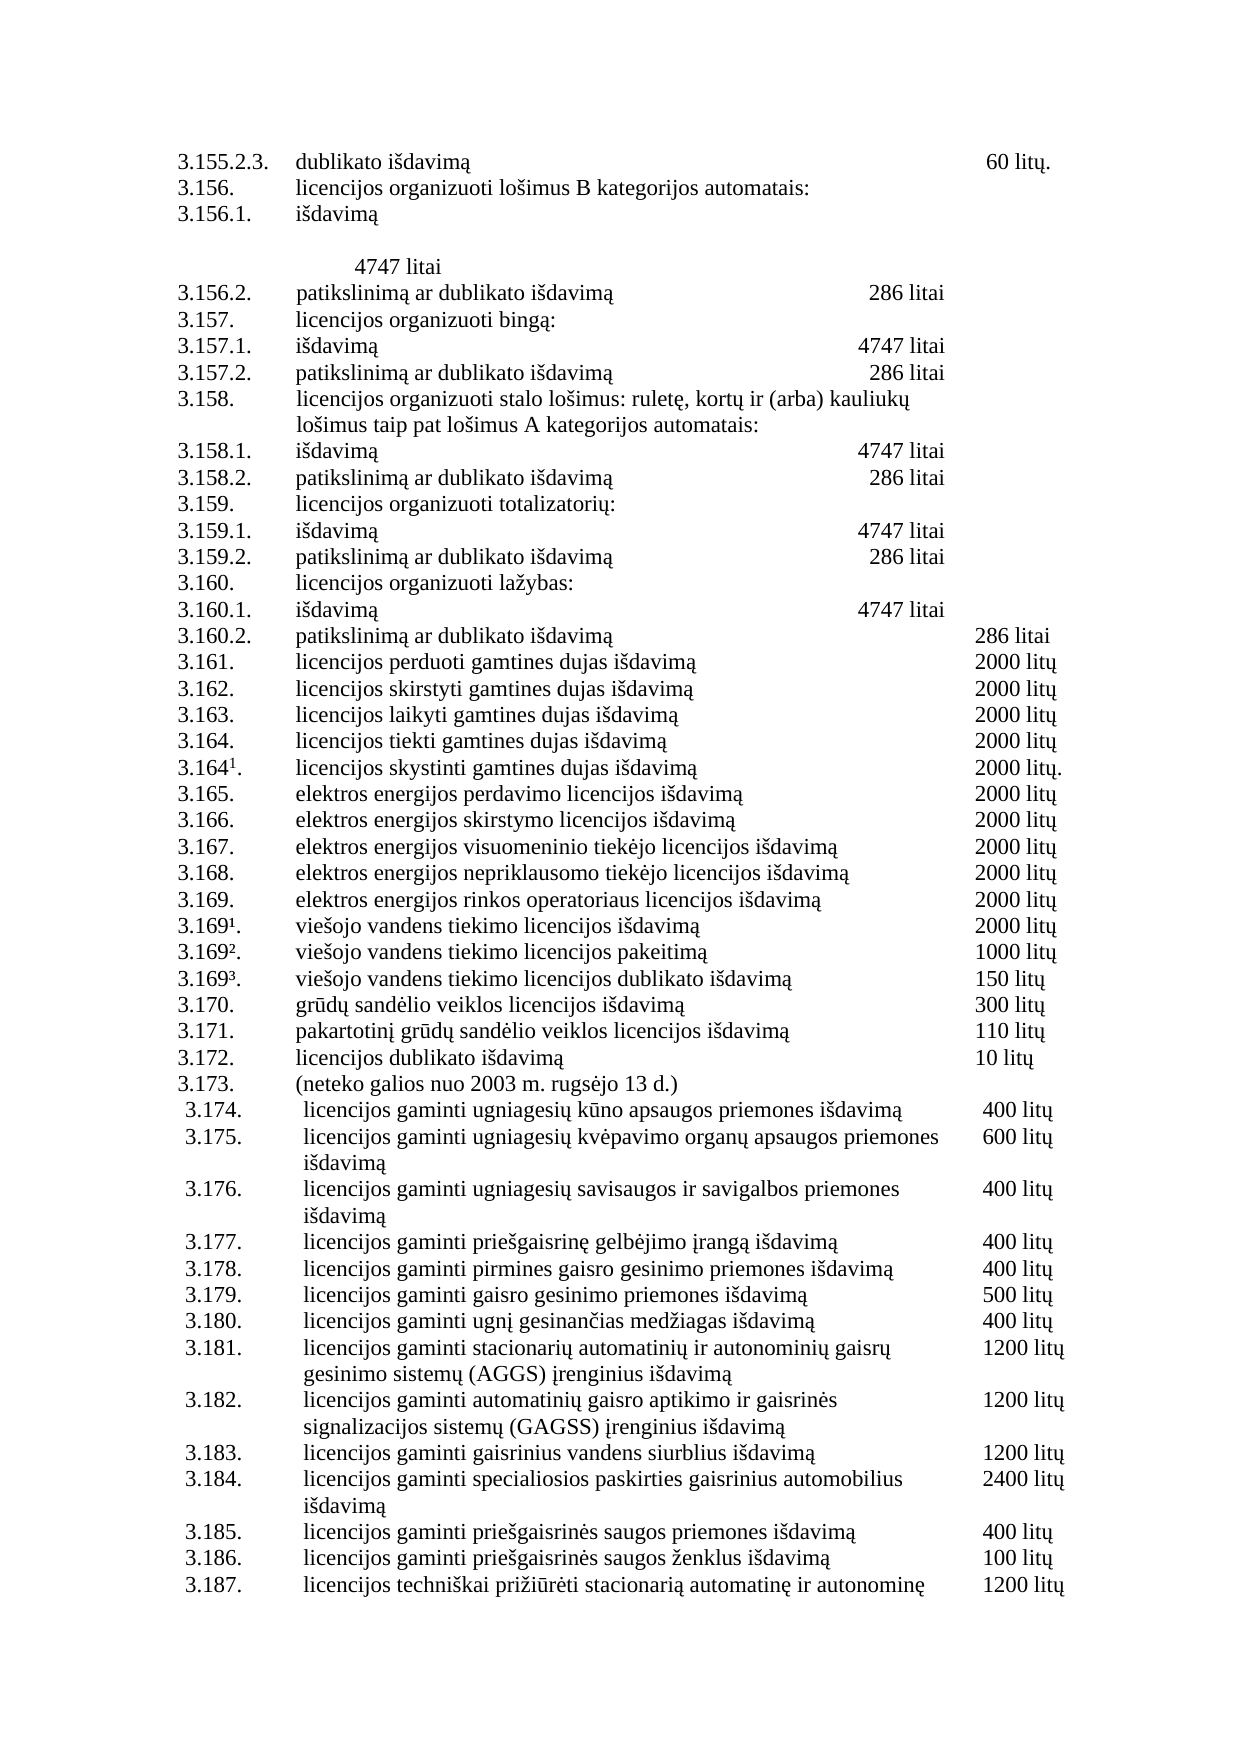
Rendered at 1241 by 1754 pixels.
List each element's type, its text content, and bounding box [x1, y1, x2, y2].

table_cell 600 litų [971, 1123, 1144, 1176]
table_cell 3.183. [174, 1439, 292, 1465]
table_cell licencijos gaminti priešgaisrinės saugos ženklus išdavimą [292, 1545, 971, 1571]
table_cell 3.180. [174, 1307, 292, 1334]
text 3.157. licencijos organizuoti bingą: [177, 306, 945, 332]
text 3.161. licencijos perduoti gamtines dujas išdavimą 2000 litų [177, 648, 1122, 675]
table_cell 400 litų [971, 1255, 1144, 1281]
table_cell licencijos gaminti pirmines gaisro gesinimo priemones išdavimą [292, 1255, 971, 1281]
table_cell 3.181. [174, 1334, 292, 1386]
list patikslinimą ar dublikato išdavimą 286 litai [177, 279, 1093, 306]
text 3.166. elektros energijos skirstymo licencijos išdavimą 2000 litų [177, 807, 1122, 833]
text 3.167. elektros energijos visuomeninio tiekėjo licencijos išdavimą 2000 litų [177, 833, 1122, 859]
text 3.169². viešojo vandens tiekimo licencijos pakeitimą 1000 litų [177, 938, 1122, 965]
text 3.156. licencijos organizuoti lošimus B kategorijos automatais: [177, 174, 945, 200]
table_cell 3.182. [174, 1386, 292, 1439]
text 3.158.2. patikslinimą ar dublikato išdavimą 286 litai [177, 464, 945, 490]
text 3.155.2.3. dublikato išdavimą 60 litų. [177, 148, 1122, 174]
table_cell licencijos gaminti gaisrinius vandens siurblius išdavimą [292, 1439, 971, 1465]
table_cell licencijos gaminti ugniagesių kvėpavimo organų apsaugos priemones išdavimą [292, 1123, 971, 1176]
table_cell licencijos gaminti ugnį gesinančias medžiagas išdavimą [292, 1307, 971, 1334]
table_cell 400 litų [971, 1307, 1144, 1334]
table_cell 3.175. [174, 1123, 292, 1176]
table_header licencijos gaminti ugniagesių kūno apsaugos priemones išdavimą [292, 1096, 971, 1123]
table_cell licencijos techniškai prižiūrėti stacionarią automatinę ir autonominę [292, 1571, 971, 1597]
text lošimus taip pat lošimus A kategorijos automatais: [296, 411, 945, 438]
text 3.169. elektros energijos rinkos operatoriaus licencijos išdavimą 2000 litų [177, 886, 1122, 912]
table_cell 3.186. [174, 1545, 292, 1571]
table_cell licencijos gaminti automatinių gaisro aptikimo ir gaisrinės signalizacijos sistemų (GAGSS) įrenginius išdavimą [292, 1386, 971, 1439]
text 3.164. licencijos tiekti gamtines dujas išdavimą 2000 litų [177, 727, 1122, 754]
text 3.163. licencijos laikyti gamtines dujas išdavimą 2000 litų [177, 701, 1122, 727]
table_cell licencijos gaminti stacionarių automatinių ir autonominių gaisrų gesinimo sistemų (AGGS) įrenginius išdavimą [292, 1334, 971, 1386]
table_cell licencijos gaminti specialiosios paskirties gaisrinius automobilius išdavimą [292, 1465, 971, 1518]
text 3.171. pakartotinį grūdų sandėlio veiklos licencijos išdavimą 110 litų [177, 1017, 1122, 1044]
text 3.173. (neteko galios nuo 2003 m. rugsėjo 13 d.) [177, 1070, 1122, 1096]
table_cell 100 litų [971, 1545, 1144, 1571]
table_cell 500 litų [971, 1281, 1144, 1307]
table_cell 3.185. [174, 1518, 292, 1544]
text 3.159.2. patikslinimą ar dublikato išdavimą 286 litai [177, 543, 945, 569]
table_cell licencijos gaminti gaisro gesinimo priemones išdavimą [292, 1281, 971, 1307]
table_cell 1200 litų [971, 1571, 1144, 1597]
text 3.160.1. išdavimą 4747 litai [177, 596, 945, 622]
table_header 3.174. [174, 1096, 292, 1123]
table_cell licencijos gaminti ugniagesių savisaugos ir savigalbos priemones išdavimą [292, 1176, 971, 1228]
list licencijos organizuoti stalo lošimus: ruletę, kortų ir (arba) kauliukų [177, 385, 945, 411]
text 3.170. grūdų sandėlio veiklos licencijos išdavimą 300 litų [177, 991, 1122, 1017]
table_cell 3.184. [174, 1465, 292, 1518]
table_cell 400 litų [971, 1518, 1144, 1544]
table_cell 3.179. [174, 1281, 292, 1307]
table_cell 2400 litų [971, 1465, 1144, 1518]
text 3.165. elektros energijos perdavimo licencijos išdavimą 2000 litų [177, 780, 1122, 807]
text 3.159. licencijos organizuoti totalizatorių: [177, 490, 945, 517]
text 3.168. elektros energijos nepriklausomo tiekėjo licencijos išdavimą 2000 litų [177, 859, 1122, 886]
table_cell 3.177. [174, 1228, 292, 1254]
text 3.1641. licencijos skystinti gamtines dujas išdavimą 2000 litų. [177, 754, 1122, 780]
text 3.157.1. išdavimą 4747 litai [177, 332, 945, 358]
table_cell 1200 litų [971, 1439, 1144, 1465]
text 3.160. licencijos organizuoti lažybas: [177, 569, 945, 596]
table_cell 400 litų [971, 1228, 1144, 1254]
text 3.156.1. išdavimą 4747 litai [177, 200, 974, 279]
text 3.157.2. patikslinimą ar dublikato išdavimą 286 litai [177, 358, 945, 385]
table_cell 1200 litų [971, 1334, 1144, 1386]
text 3.162. licencijos skirstyti gamtines dujas išdavimą 2000 litų [177, 675, 1122, 701]
text 3.169³. viešojo vandens tiekimo licencijos dublikato išdavimą 150 litų [177, 965, 1122, 991]
text 3.158.1. išdavimą 4747 litai [177, 438, 945, 464]
text 3.159.1. išdavimą 4747 litai [177, 517, 945, 543]
table_cell 3.176. [174, 1176, 292, 1228]
table_cell 1200 litų [971, 1386, 1144, 1439]
text 3.172. licencijos dublikato išdavimą 10 litų [177, 1044, 1122, 1070]
table_cell 3.178. [174, 1255, 292, 1281]
text 3.169¹. viešojo vandens tiekimo licencijos išdavimą 2000 litų [177, 912, 1122, 938]
table_cell 400 litų [971, 1176, 1144, 1228]
text 3.160.2. patikslinimą ar dublikato išdavimą 286 litai [177, 622, 1122, 648]
table_cell licencijos gaminti priešgaisrinę gelbėjimo įrangą išdavimą [292, 1228, 971, 1254]
table_cell 3.187. [174, 1571, 292, 1597]
table_header 400 litų [971, 1096, 1144, 1123]
table_cell licencijos gaminti priešgaisrinės saugos priemones išdavimą [292, 1518, 971, 1544]
